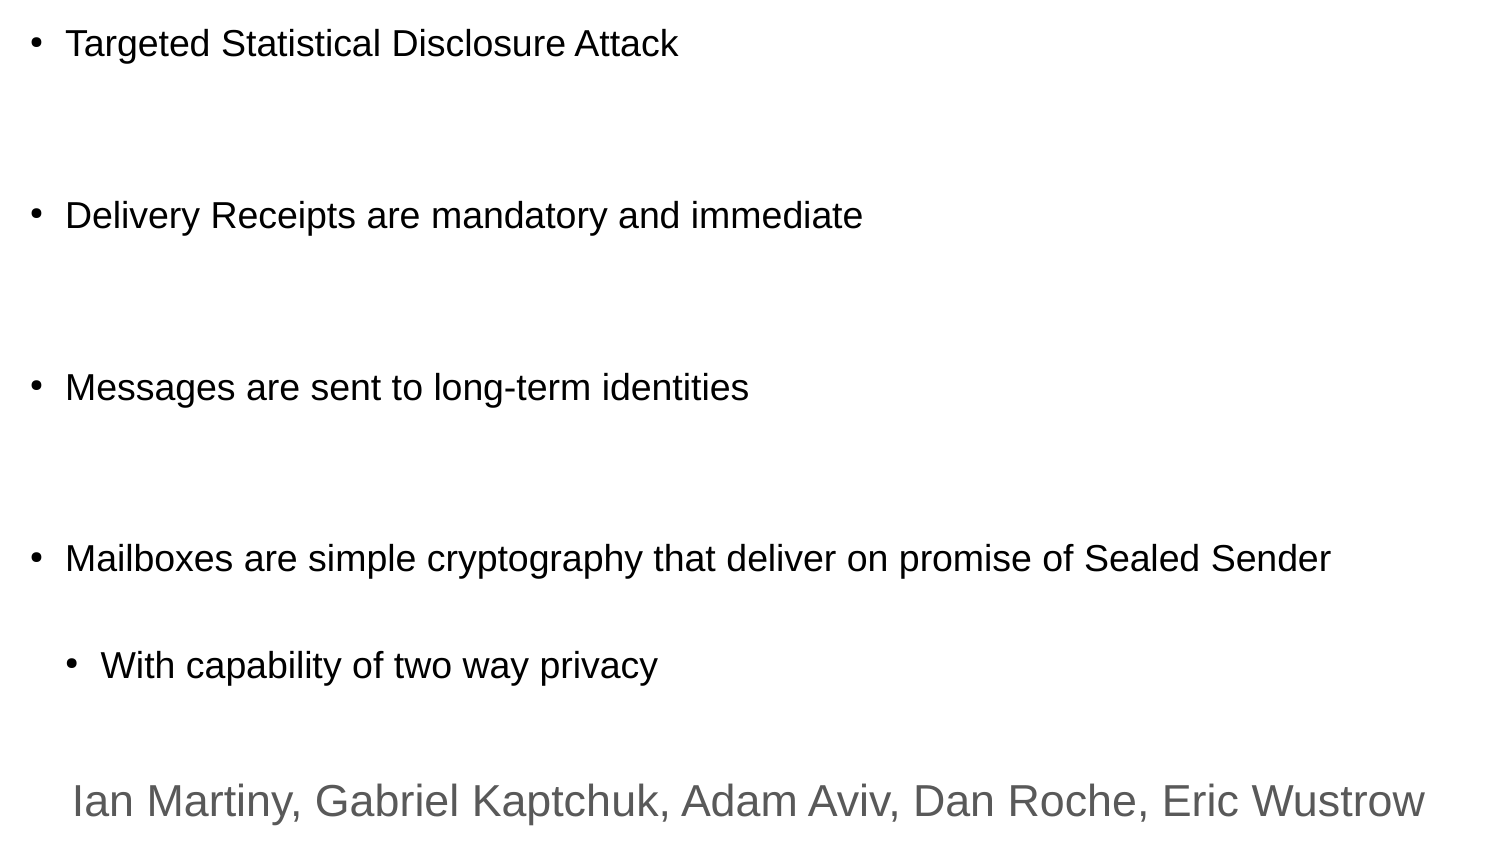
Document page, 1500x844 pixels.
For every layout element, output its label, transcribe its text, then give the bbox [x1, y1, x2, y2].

text_box Ian Martiny, Gabriel Kaptchuk, Adam Aviv, Dan Roche, Eric Wustrow [51, 761, 1449, 844]
text_box Targeted Statistical Disclosure Attack Delivery Receipts are mandatory and immediate Messages are sent to long-term identities Mailboxes are simple cryptography that deliver on promise of Sealed Sender With capability of two way privacy [15, 14, 1471, 694]
